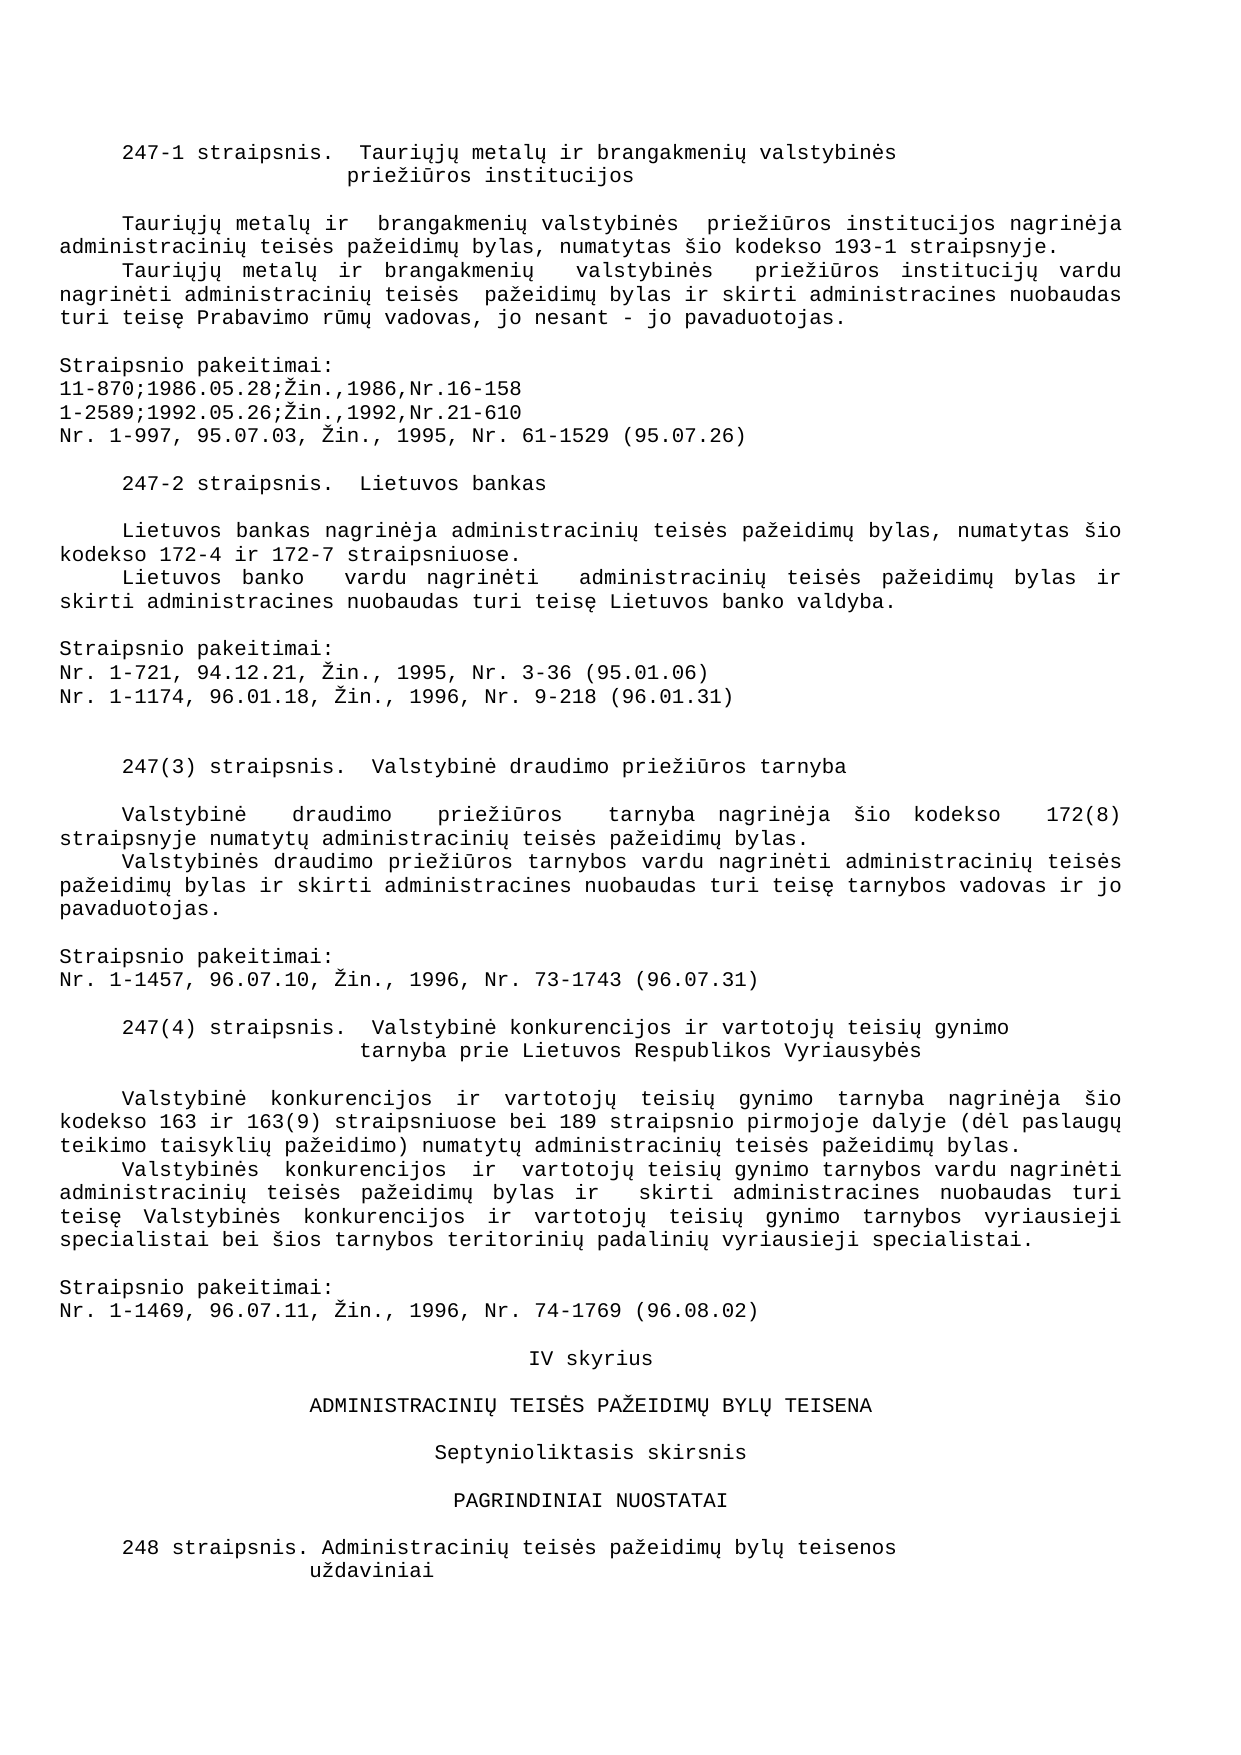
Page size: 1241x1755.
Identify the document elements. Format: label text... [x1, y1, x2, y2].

text 11-870;1986.05.28;Žin.,1986,Nr.16-158 [59, 378, 1122, 402]
text Lietuvos banko vardu nagrinėti administracinių teisės pažeidimų bylas ir skirti administracines nuobaudas turi teisę Lietuvos banko valdyba. [59, 567, 1122, 615]
text Straipsnio pakeitimai: [59, 638, 1122, 662]
text Straipsnio pakeitimai: [59, 1277, 1122, 1300]
text Tauriųjų metalų ir brangakmenių valstybinės priežiūros institucijų vardu nagrinėti administracinių teisės pažeidimų bylas ir skirti administracines nuobaudas turi teisę Prabavimo rūmų vadovas, jo nesant - jo pavaduotojas. [59, 260, 1122, 331]
text Straipsnio pakeitimai: [59, 354, 1122, 378]
text 248 straipsnis. Administracinių teisės pažeidimų bylų teisenos [59, 1537, 1122, 1561]
text 1-2589;1992.05.26;Žin.,1992,Nr.21-610 [59, 402, 1122, 426]
text Nr. 1-997, 95.07.03, Žin., 1995, Nr. 61-1529 (95.07.26) [59, 426, 1122, 449]
text Tauriųjų metalų ir brangakmenių valstybinės priežiūros institucijos nagrinėja administracinių teisės pažeidimų bylas, numatytas šio kodekso 193-1 straipsnyje. [59, 213, 1122, 260]
text Nr. 1-1457, 96.07.10, Žin., 1996, Nr. 73-1743 (96.07.31) [59, 969, 1122, 993]
text Valstybinės draudimo priežiūros tarnybos vardu nagrinėti administracinių teisės pažeidimų bylas ir skirti administracines nuobaudas turi teisę tarnybos vadovas ir jo pavaduotojas. [59, 851, 1122, 922]
text Straipsnio pakeitimai: [59, 946, 1122, 969]
text Valstybinė draudimo priežiūros tarnyba nagrinėja šio kodekso 172(8) straipsnyje numatytų administracinių teisės pažeidimų bylas. [59, 804, 1122, 851]
text 247(4) straipsnis. Valstybinė konkurencijos ir vartotojų teisių gynimo [59, 1017, 1122, 1040]
text 247-2 straipsnis. Lietuvos bankas [59, 473, 1122, 496]
text Nr. 1-721, 94.12.21, Žin., 1995, Nr. 3-36 (95.01.06) [59, 662, 1122, 686]
text Valstybinė konkurencijos ir vartotojų teisių gynimo tarnyba nagrinėja šio kodekso 163 ir 163(9) straipsniuose bei 189 straipsnio pirmojoje dalyje (dėl paslaugų teikimo taisyklių pažeidimo) numatytų administracinių teisės pažeidimų bylas. [59, 1088, 1122, 1158]
text PAGRINDINIAI NUOSTATAI [59, 1489, 1122, 1513]
text Septynioliktasis skirsnis [59, 1442, 1122, 1466]
text ADMINISTRACINIŲ TEISĖS PAŽEIDIMŲ BYLŲ TEISENA [59, 1395, 1122, 1419]
text priežiūros institucijos [59, 165, 1122, 189]
text tarnyba prie Lietuvos Respublikos Vyriausybės [59, 1040, 1122, 1064]
text Lietuvos bankas nagrinėja administracinių teisės pažeidimų bylas, numatytas šio kodekso 172-4 ir 172-7 straipsniuose. [59, 520, 1122, 567]
text 247(3) straipsnis. Valstybinė draudimo priežiūros tarnyba [59, 757, 1122, 780]
text uždaviniai [59, 1561, 1122, 1584]
text IV skyrius [59, 1348, 1122, 1371]
text Valstybinės konkurencijos ir vartotojų teisių gynimo tarnybos vardu nagrinėti administracinių teisės pažeidimų bylas ir skirti administracines nuobaudas turi teisę Valstybinės konkurencijos ir vartotojų teisių gynimo tarnybos vyriausieji specialistai bei šios tarnybos teritorinių padalinių vyriausieji specialistai. [59, 1158, 1122, 1253]
text Nr. 1-1174, 96.01.18, Žin., 1996, Nr. 9-218 (96.01.31) [59, 686, 1122, 709]
text 247-1 straipsnis. Tauriųjų metalų ir brangakmenių valstybinės [59, 142, 1122, 165]
text Nr. 1-1469, 96.07.11, Žin., 1996, Nr. 74-1769 (96.08.02) [59, 1300, 1122, 1324]
